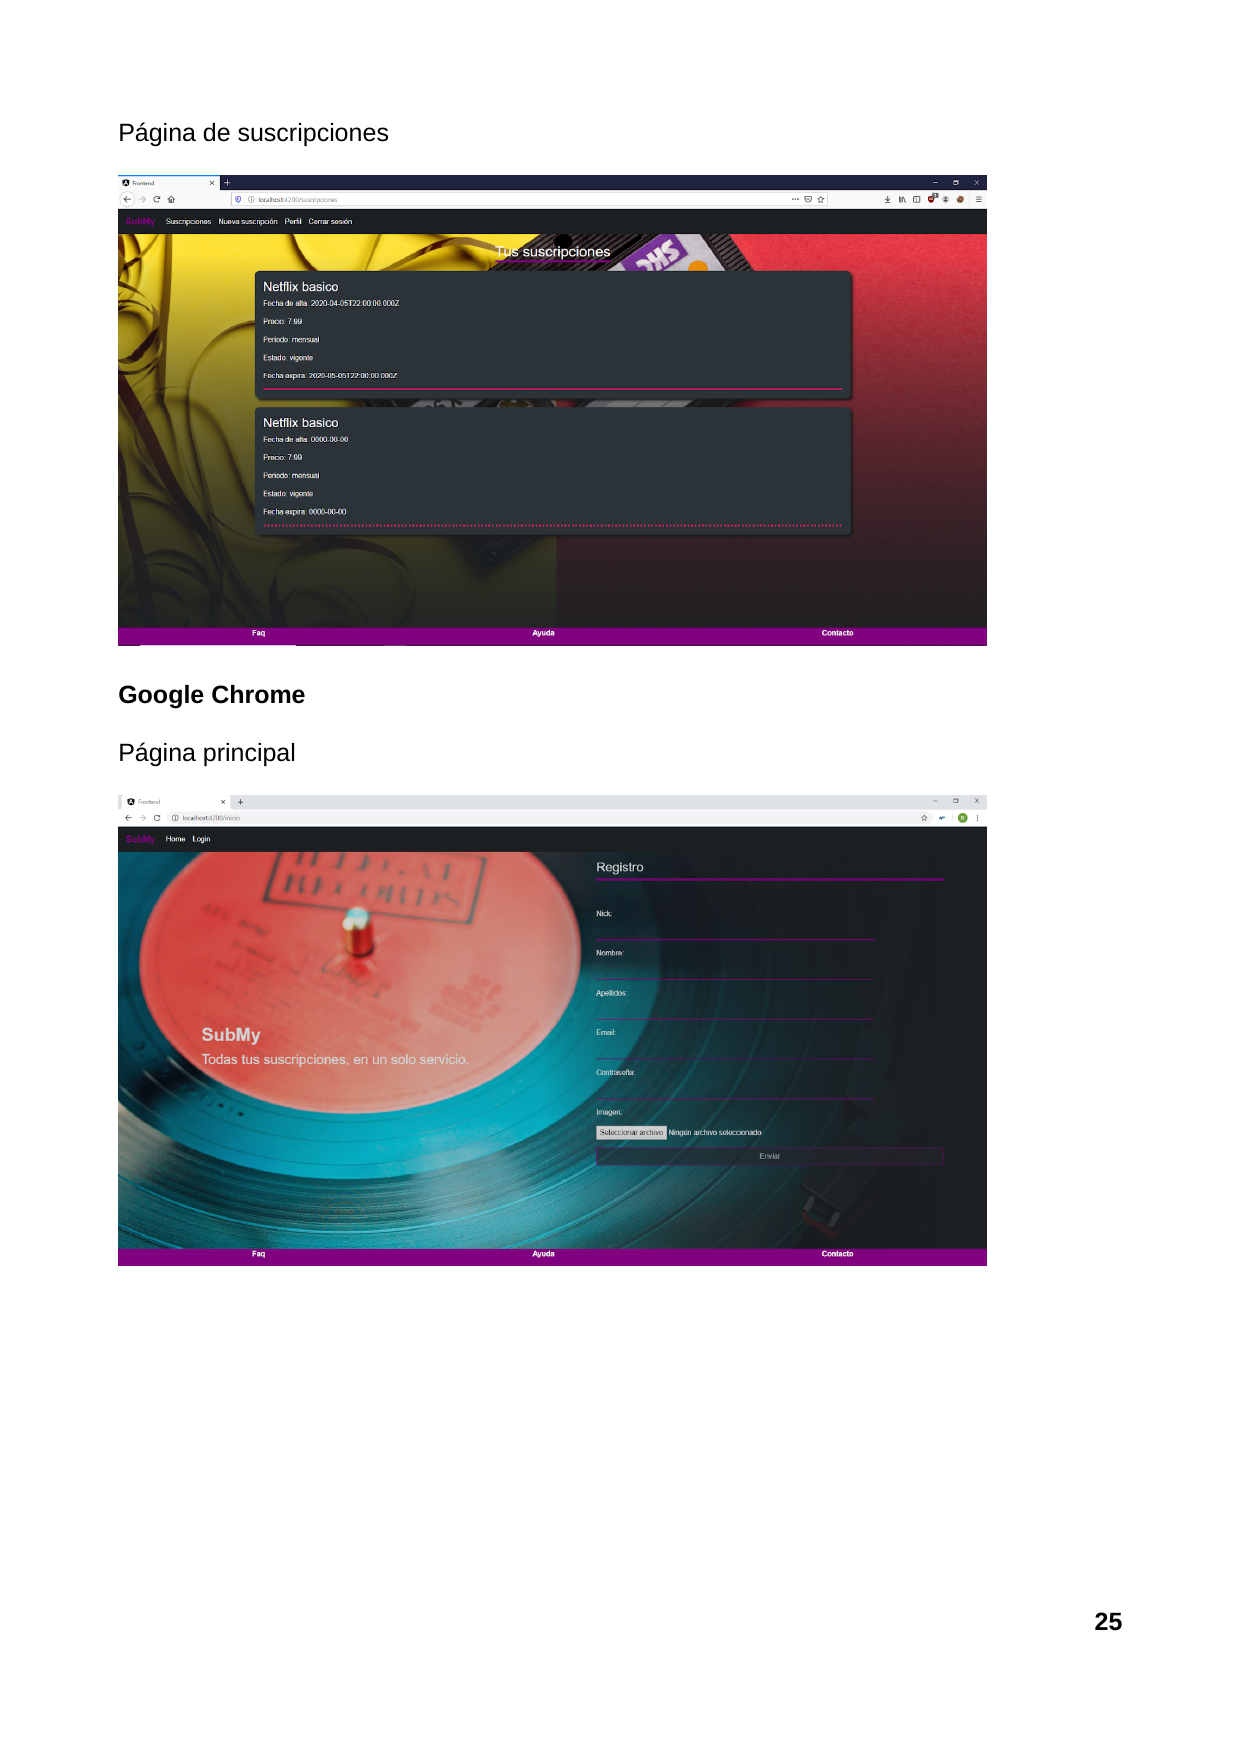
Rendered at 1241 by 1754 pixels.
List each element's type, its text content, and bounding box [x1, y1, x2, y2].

picture [118, 795, 987, 1266]
text Google Chrome [118, 680, 1122, 709]
picture [134, 1042, 144, 1050]
picture [118, 984, 132, 999]
picture [118, 175, 987, 646]
text Página principal [118, 737, 1122, 766]
text Página de suscripciones [118, 118, 1122, 147]
